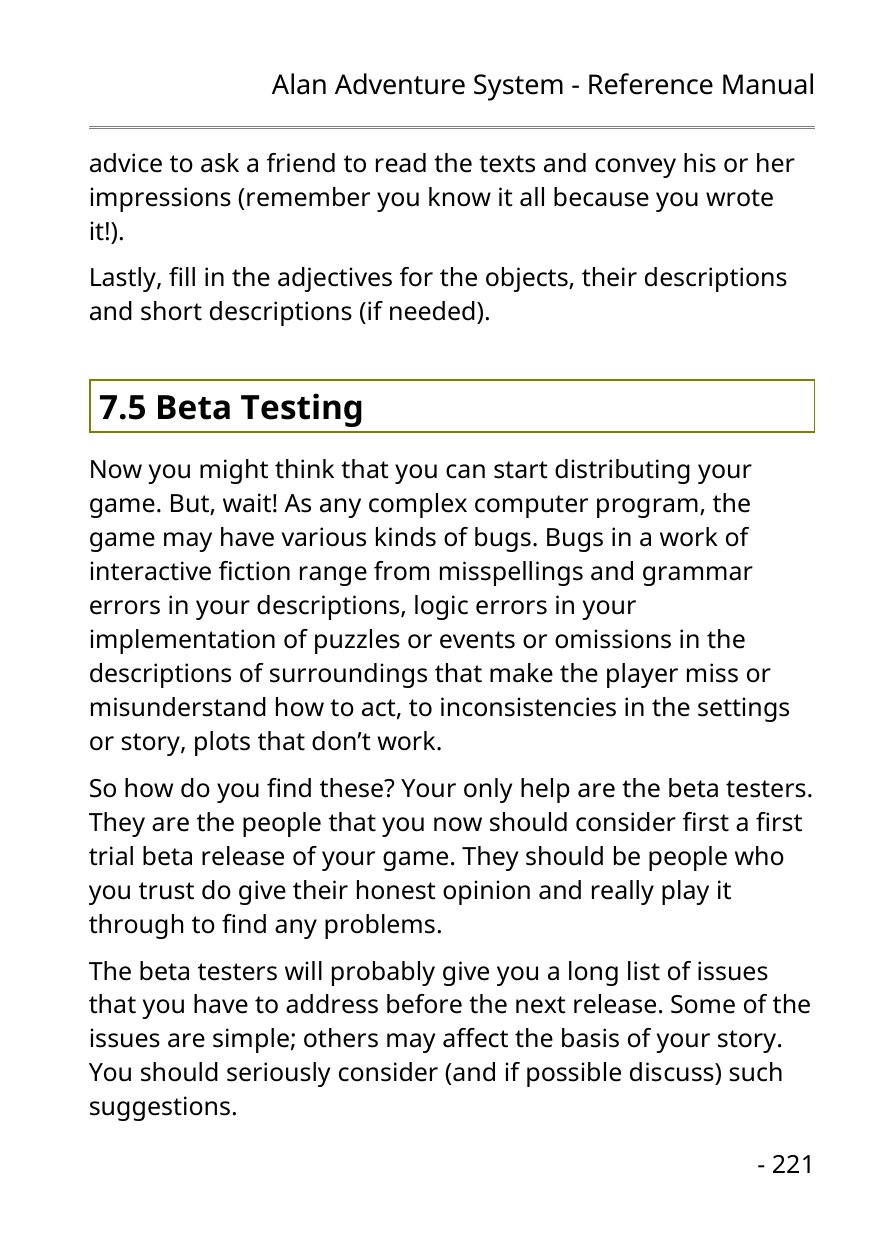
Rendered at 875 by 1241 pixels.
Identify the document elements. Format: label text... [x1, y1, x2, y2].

text advice to ask a friend to read the texts and convey his or her impressions (remember you know it all because you wrote it!). [88, 146, 815, 247]
subtitle Beta Testing [91, 381, 814, 431]
text Lastly, fill in the adjectives for the objects, their descriptions and short de­scriptions (if needed). [88, 260, 815, 328]
text The beta testers will probably give you a long list of issues that you have to address before the next release. Some of the issues are simple; others may af­fect the basis of your story. You should seriously consider (and if possible dis­cuss) such suggestions. [88, 953, 815, 1123]
text So how do you find these? Your only help are the beta testers. They are the people that you now should consider first a first trial beta release of your game. They should be people who you trust do give their honest opinion and really play it through to find any problems. [88, 771, 815, 941]
text Now you might think that you can start distributing your game. But, wait! As any complex computer program, the game may have various kinds of bugs. Bugs in a work of interactive fiction range from misspellings and grammar errors in your descriptions, logic errors in your implementation of puzzles or events or omissions in the descriptions of surroundings that make the player miss or misunderstand how to act, to inconsistencies in the settings or story, plots that don’t work. [88, 452, 815, 758]
